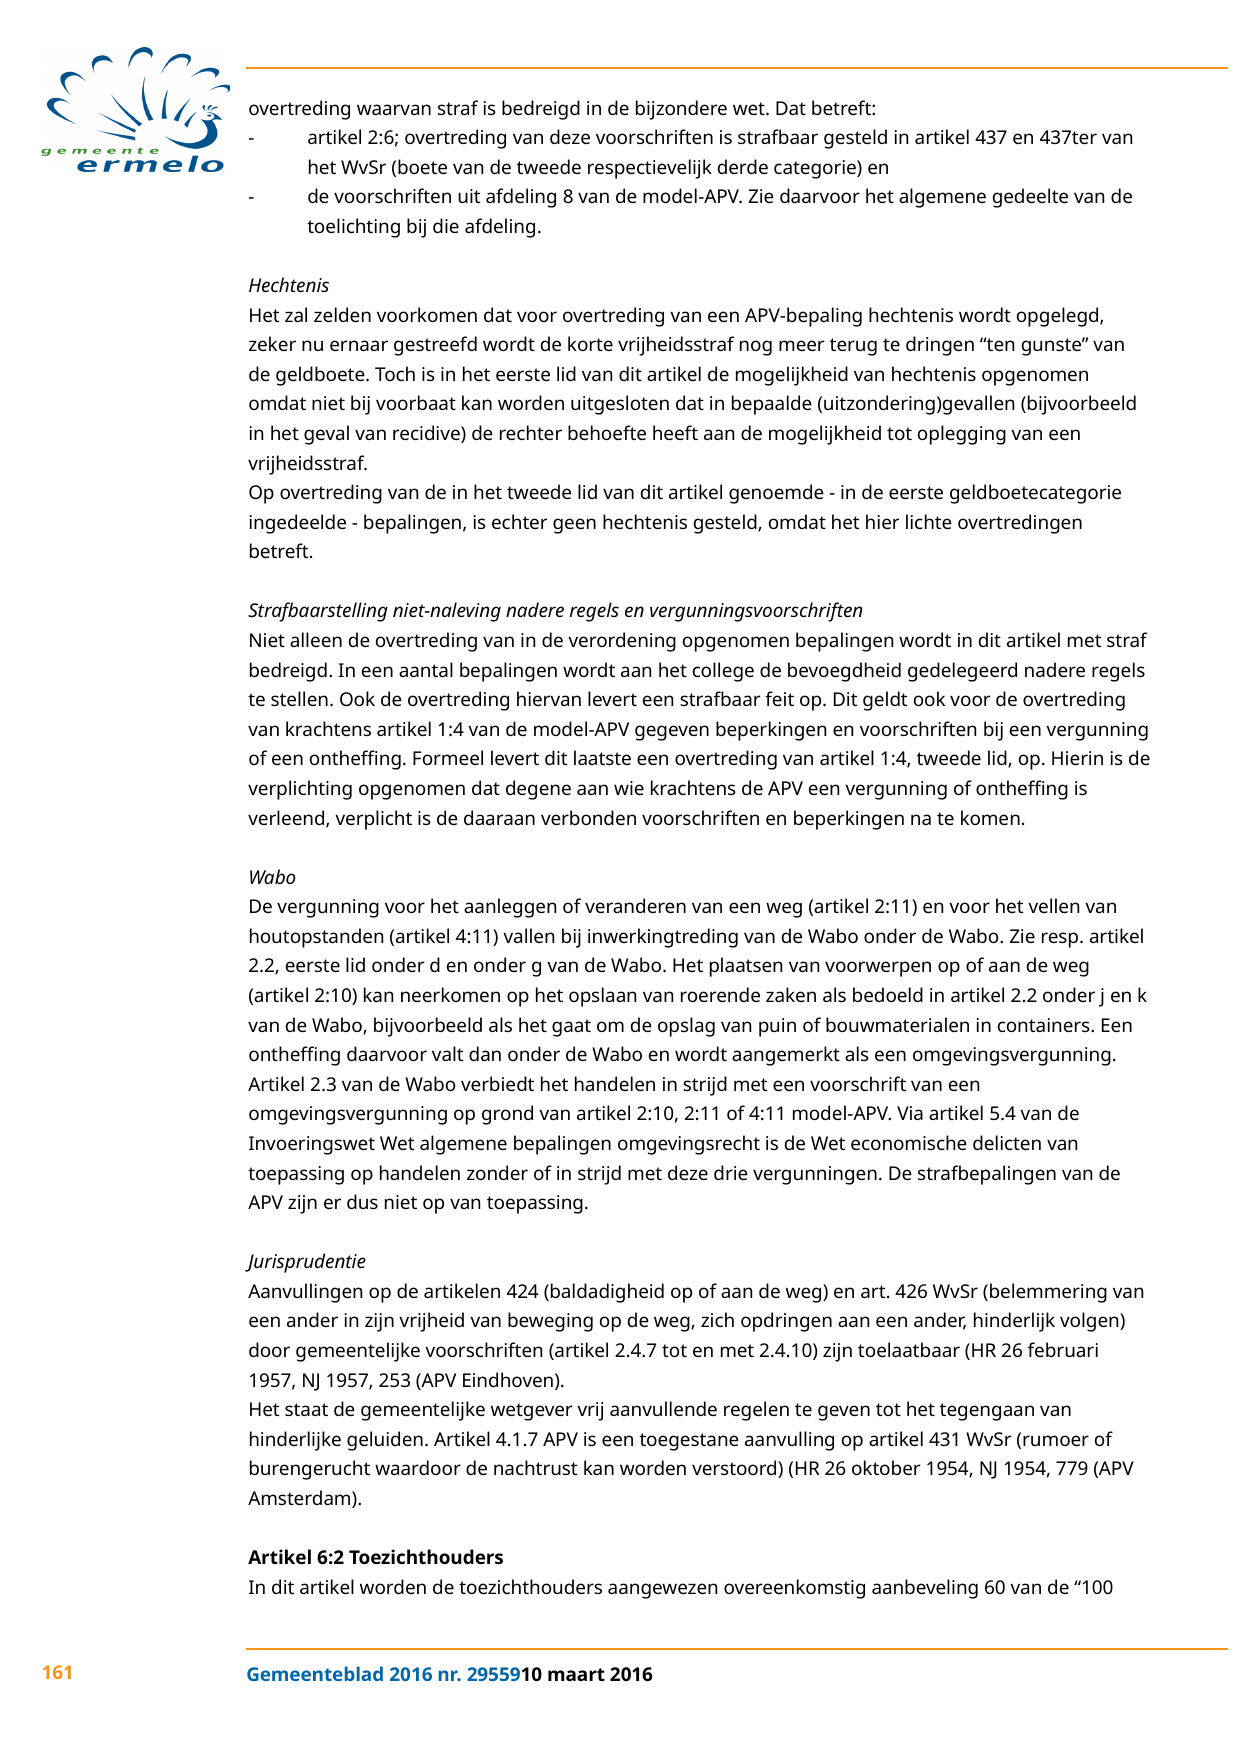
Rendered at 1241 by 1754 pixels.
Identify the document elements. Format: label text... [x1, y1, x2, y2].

list de voorschriften uit afdeling 8 van de model-APV. Zie daarvoor het algemene gedeelte van de toelichting bij die afdeling. [248, 183, 1152, 239]
text Aanvullingen op de artikelen 424 (baldadigheid op of aan de weg) en art. 426 WvSr (belemmering van een ander in zijn vrijheid van beweging op de weg, zich opdringen aan een ander, hinderlijk volgen) door gemeentelijke voorschriften (artikel 2.4.7 tot en met 2.4.10) zijn toelaatbaar (HR 26 februari 1957, NJ 1957, 253 (APV Eindhoven). [248, 1278, 1152, 1393]
list artikel 2:6; overtreding van deze voorschriften is strafbaar gesteld in artikel 437 en 437ter van het WvSr (boete van de tweede respectievelijk derde categorie) en [248, 124, 1152, 180]
text Artikel 6:2 Toezichthouders [248, 1544, 1152, 1570]
text Op overtreding van de in het tweede lid van dit artikel genoemde - in de eerste geldboetecategorie ingedeelde - bepalingen, is echter geen hechtenis gesteld, omdat het hier lichte overtredingen betreft. [248, 479, 1152, 564]
text Jurisprudentie [248, 1248, 1152, 1274]
text Wabo [248, 864, 1152, 890]
text overtreding waarvan straf is bedreigd in de bijzondere wet. Dat betreft: [248, 95, 1152, 121]
text Het zal zelden voorkomen dat voor overtreding van een APV-bepaling hechtenis wordt opgelegd, zeker nu ernaar gestreefd wordt de korte vrijheidsstraf nog meer terug te dringen “ten gunste” van de geldboete. Toch is in het eerste lid van dit artikel de mogelijkheid van hechtenis opgenomen omdat niet bij voorbaat kan worden uitgesloten dat in bepaalde (uitzondering)gevallen (bijvoorbeeld in het geval van recidive) de rechter behoefte heeft aan de mogelijkheid tot oplegging van een vrijheidsstraf. [248, 302, 1152, 476]
text Hechtenis [248, 272, 1152, 298]
text Strafbaarstelling niet-naleving nadere regels en vergunningsvoorschriften [248, 598, 1152, 623]
picture [41, 47, 231, 172]
text Niet alleen de overtreding van in de verordening opgenomen bepalingen wordt in dit artikel met straf bedreigd. In een aantal bepalingen wordt aan het college de bevoegdheid gedelegeerd nadere regels te stellen. Ook de overtreding hiervan levert een strafbaar feit op. Dit geldt ook voor de overtreding van krachtens artikel 1:4 van de model-APV gegeven beperkingen en voorschriften bij een vergunning of een ontheffing. Formeel levert dit laatste een overtreding van artikel 1:4, tweede lid, op. Hierin is de verplichting opgenomen dat degene aan wie krachtens de APV een vergunning of ontheffing is verleend, verplicht is de daaraan verbonden voorschriften en beperkingen na te komen. [248, 627, 1152, 831]
text Het staat de gemeentelijke wetgever vrij aanvullende regelen te geven tot het tegengaan van hinderlijke geluiden. Artikel 4.1.7 APV is een toegestane aanvulling op artikel 431 WvSr (rumoer of burengerucht waardoor de nachtrust kan worden verstoord) (HR 26 oktober 1954, NJ 1954, 779 (APV Amsterdam). [248, 1396, 1152, 1511]
text In dit artikel worden de toezichthouders aangewezen overeenkomstig aanbeveling 60 van de “100 [248, 1574, 1152, 1600]
text De vergunning voor het aanleggen of veranderen van een weg (artikel 2:11) en voor het vellen van houtopstanden (artikel 4:11) vallen bij inwerkingtreding van de Wabo onder de Wabo. Zie resp. artikel 2.2, eerste lid onder d en onder g van de Wabo. Het plaatsen van voorwerpen op of aan de weg (artikel 2:10) kan neerkomen op het opslaan van roerende zaken als bedoeld in artikel 2.2 onder j en k van de Wabo, bijvoorbeeld als het gaat om de opslag van puin of bouwmaterialen in containers. Een ontheffing daarvoor valt dan onder de Wabo en wordt aangemerkt als een omgevingsvergunning. Artikel 2.3 van de Wabo verbiedt het handelen in strijd met een voorschrift van een omgevingsvergunning op grond van artikel 2:10, 2:11 of 4:11 model-APV. Via artikel 5.4 van de Invoeringswet Wet algemene bepalingen omgevingsrecht is de Wet economische delicten van toepassing op handelen zonder of in strijd met deze drie vergunningen. De strafbepalingen van de APV zijn er dus niet op van toepassing. [248, 893, 1152, 1215]
